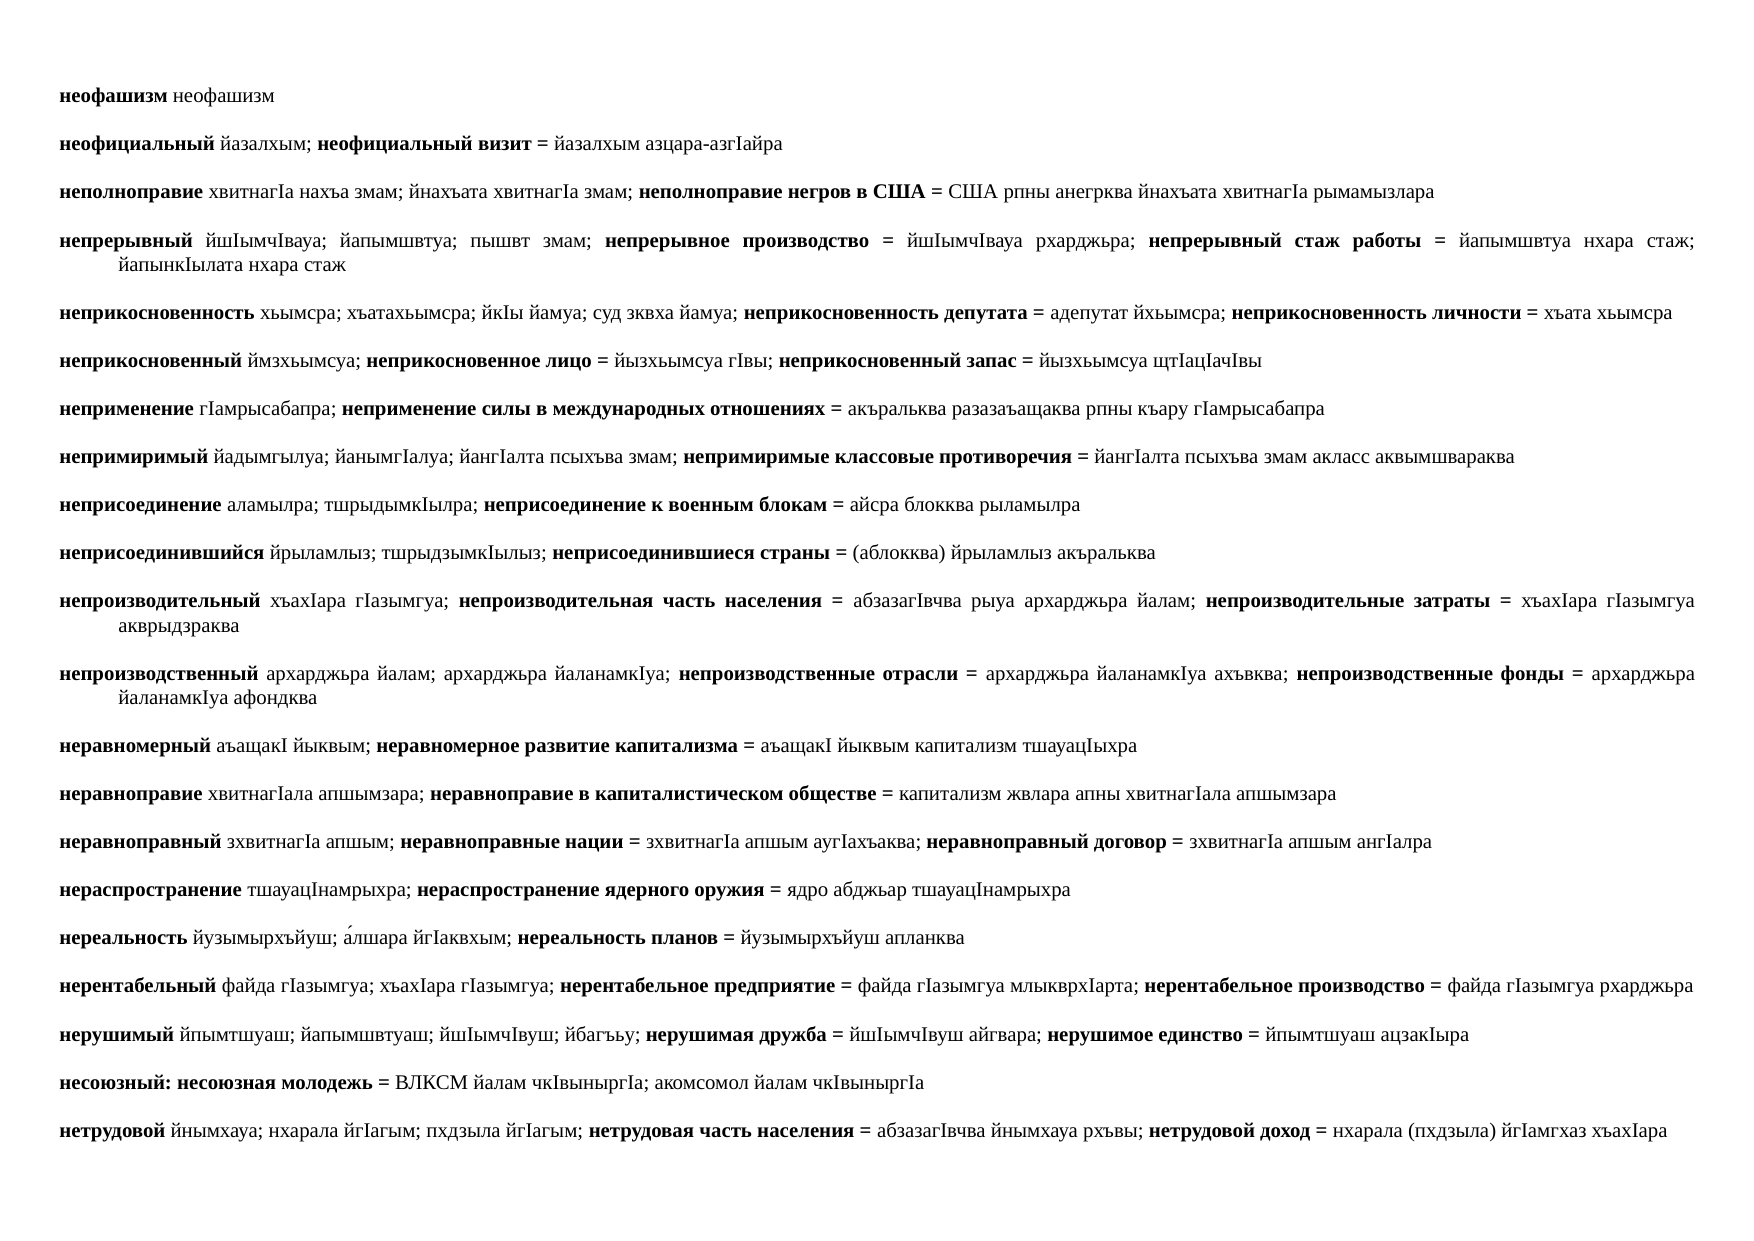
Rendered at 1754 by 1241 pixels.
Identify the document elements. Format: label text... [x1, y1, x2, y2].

text неприсоединение аламылра; тшрыдымкIылра; неприсоединение к военным блокам = айсра блокква рыламылра [59, 492, 1695, 516]
text неравноправный зхвитнагIа апшым; неравноправные нации = зхвитнагIа апшым аугIахъаква; неравноправный договор = зхвитнагIа апшым ангIалра [59, 829, 1695, 853]
text неприменение гIамрысабапра; неприменение силы в международных отношениях = акъральква разазаъащаква рпны къару гIамрысабапра [59, 396, 1695, 420]
text нераспространение тшауацIнамрыхра; нераспространение ядерного оружия = ядро абджьар тшауацIнамрыхра [59, 877, 1695, 901]
text непроизводственный архарджьра йалам; архарджьра йаланамкIуа; непроизводственные отрасли = архарджьра йаланамкIуа ахъвква; непроизводственные фонды = архарджьра йаланамкIуа афондква [59, 661, 1695, 709]
text неравномерный аъащакI йыквым; неравномерное развитие капитализма = аъащакI йыквым капитализм тшауацIыхра [59, 733, 1695, 757]
text неприсоединившийся йрыламлыз; тшрыдзымкIылыз; неприсоединившиеся страны = (аблокква) йрыламлыз акъральква [59, 540, 1695, 564]
text неофашизм неофашизм [59, 83, 1695, 107]
text неравноправие хвитнагIала апшымзара; неравноправие в капиталистическом обществе = капитализм жвлара апны хвитнагIала апшымзара [59, 781, 1695, 805]
text непрерывный йшIымчIвауа; йапымшвтуа; пышвт змам; непрерывное производство = йшIымчIвауа рхарджьра; непрерывный стаж работы = йапымшвтуа нхара стаж; йапынкIылата нхара стаж [59, 227, 1695, 276]
text неприкосновенность хьымсра; хъатахьымсра; йкIы йамуа; суд зквха йамуа; неприкосновенность депутата = адепутат йхьымсра; неприкосновенность личности = хъата хьымсра [59, 300, 1695, 324]
text непримиримый йадымгылуа; йанымгIалуа; йангIалта псыхъва змам; непримиримые классовые противоречия = йангIалта псыхъва змам акласс аквымшвараква [59, 444, 1695, 468]
text нерентабельный файда гIазымгуа; хъахIара гIазымгуа; нерентабельное предприятие = файда гIазымгуа млыкврхIарта; нерентабельное производство = файда гIазымгуа рхарджьра [59, 973, 1695, 997]
text непроизводительный хъахIара гIазымгуа; непроизводительная часть населения = абзазагIвчва рыуа архарджьра йалам; непроизводительные затраты = хъахIара гIазымгуа акврыдзраква [59, 588, 1695, 637]
text неофициальный йазалхым; неофициальный визит = йазалхым азцара-азгIайра [59, 131, 1695, 155]
text нетрудовой йнымхауа; нхарала йгIагым; пхдзыла йгIагым; нетрудовая часть населения = абзазагIвчва йнымхауа рхъвы; нетрудовой доход = нхарала (пхдзыла) йгIамгхаз хъахIара [59, 1118, 1695, 1142]
text неполноправие хвитнагIа нахъа змам; йнахъата хвитнагIа змам; неполноправие негров в США = США рпны анегрква йнахъата хвитнагIа рымамызлара [59, 179, 1695, 203]
text нерушимый йпымтшуаш; йапымшвтуаш; йшIымчIвуш; йбагъьу; нерушимая дружба = йшIымчIвуш айгвара; нерушимое единство = йпымтшуаш ацзакIыра [59, 1022, 1695, 1046]
text несоюзный: несоюзная молодежь = ВЛКСМ йалам чкIвыныргIа; акомсомол йалам чкIвыныргIа [59, 1070, 1695, 1094]
text нереальность йузымырхъйуш; а́лшара йгIаквхым; нереальность планов = йузымырхъйуш апланква [59, 925, 1695, 949]
text неприкосновенный ймзхьымсуа; неприкосновенное лицо = йызхьымсуа гIвы; неприкосновенный запас = йызхьымсуа щтIацIачIвы [59, 348, 1695, 372]
